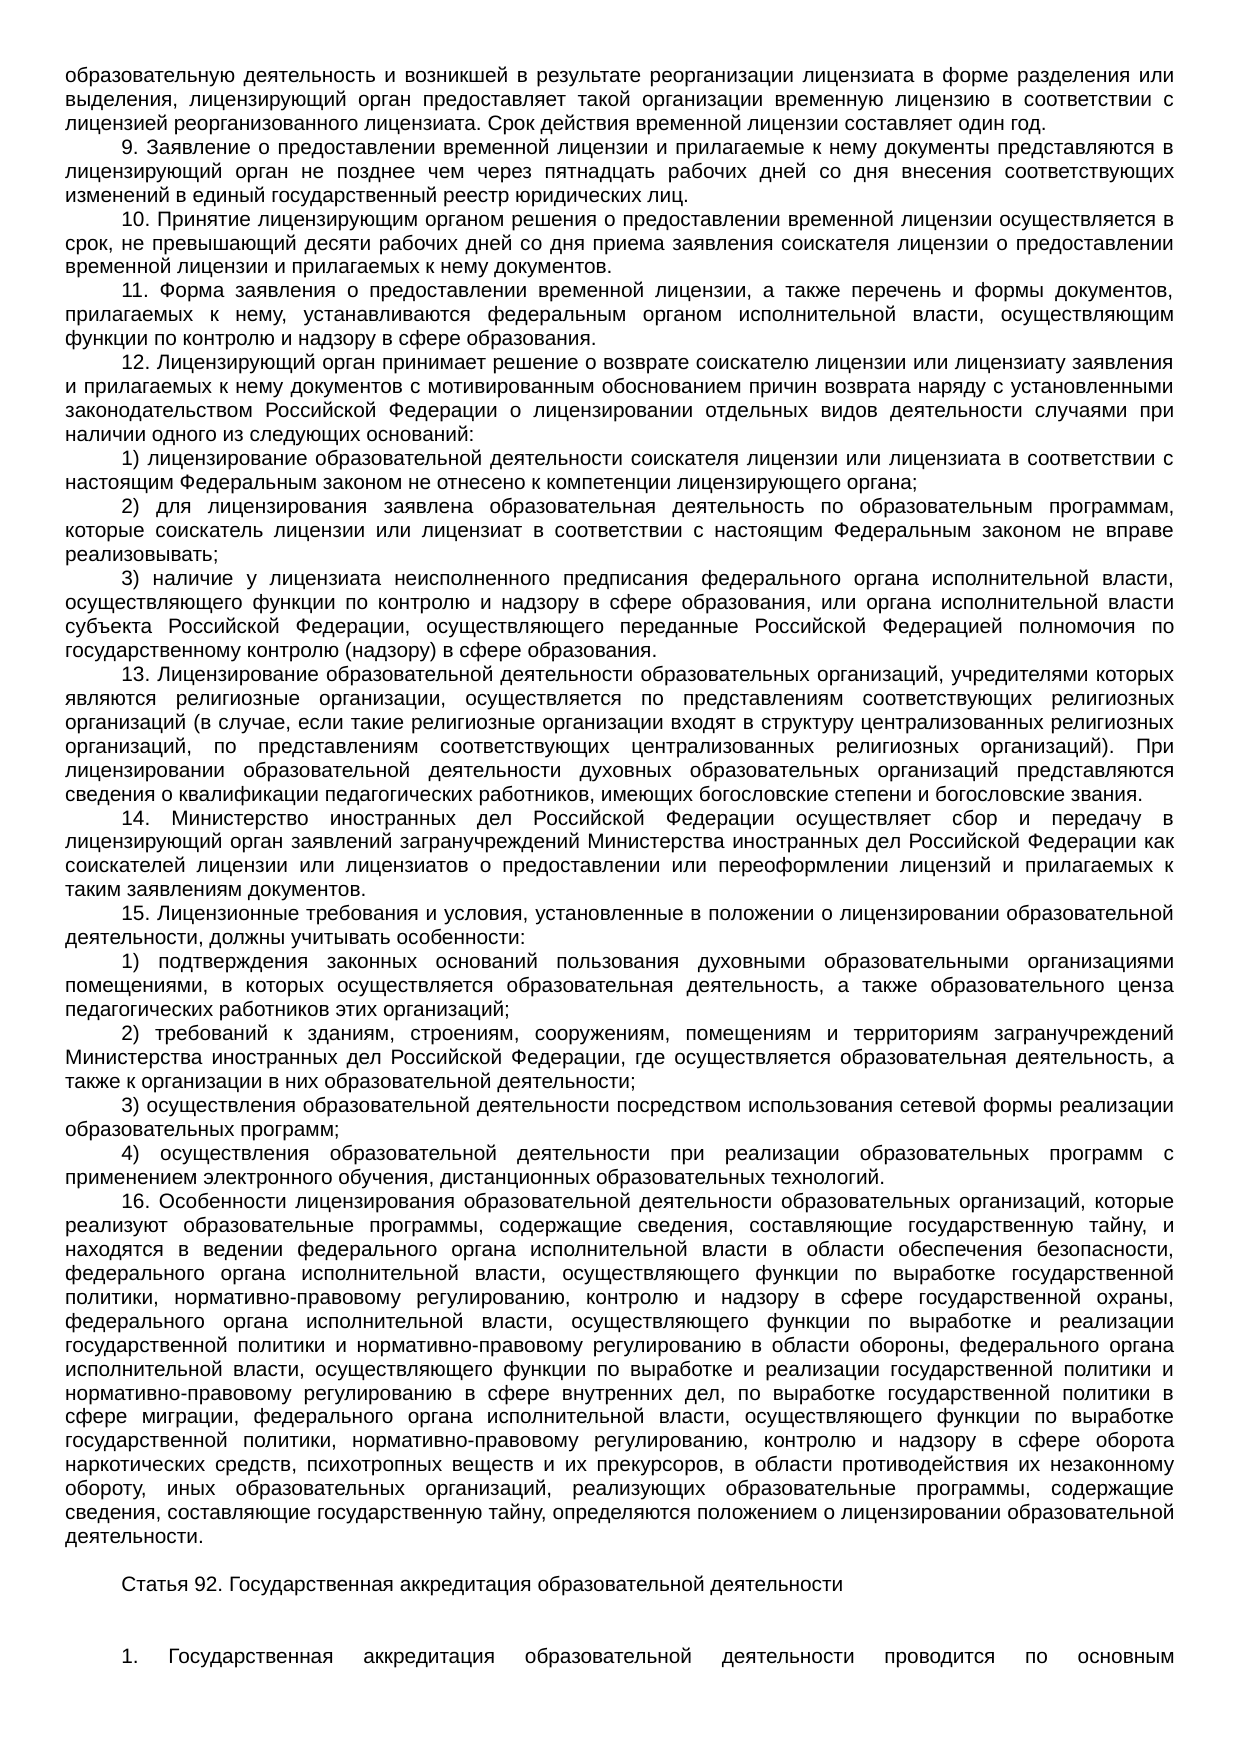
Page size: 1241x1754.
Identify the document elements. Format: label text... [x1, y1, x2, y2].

text 12. Лицензирующий орган принимает решение о возврате соискателю лицензии или лицензиату заявления и прилагаемых к нему документов с мотивированным обоснованием причин возврата наряду с установленными законодательством Российской Федерации о лицензировании отдельных видов деятельности случаями при наличии одного из следующих оснований: [65, 350, 1175, 446]
text 3) осуществления образовательной деятельности посредством использования сетевой формы реализации образовательных программ; [65, 1093, 1175, 1141]
text образовательную деятельность и возникшей в результате реорганизации лицензиата в форме разделения или выделения, лицензирующий орган предоставляет такой организации временную лицензию в соответствии с лицензией реорганизованного лицензиата. Срок действия временной лицензии составляет один год. [65, 63, 1175, 134]
text 1) подтверждения законных оснований пользования духовными образовательными организациями помещениями, в которых осуществляется образовательная деятельность, а также образовательного ценза педагогических работников этих организаций; [65, 949, 1175, 1021]
text Статья 92. Государственная аккредитация образовательной деятельности [65, 1572, 1175, 1596]
text 2) для лицензирования заявлена образовательная деятельность по образовательным программам, которые соискатель лицензии или лицензиат в соответствии с настоящим Федеральным законом не вправе реализовывать; [65, 494, 1175, 566]
text 4) осуществления образовательной деятельности при реализации образовательных программ с применением электронного обучения, дистанционных образовательных технологий. [65, 1141, 1175, 1189]
text 15. Лицензионные требования и условия, установленные в положении о лицензировании образовательной деятельности, должны учитывать особенности: [65, 901, 1175, 949]
text 10. Принятие лицензирующим органом решения о предоставлении временной лицензии осуществляется в срок, не превышающий десяти рабочих дней со дня приема заявления соискателя лицензии о предоставлении временной лицензии и прилагаемых к нему документов. [65, 206, 1175, 278]
text 1. Государственная аккредитация образовательной деятельности проводится по основным [65, 1644, 1175, 1668]
text 3) наличие у лицензиата неисполненного предписания федерального органа исполнительной власти, осуществляющего функции по контролю и надзору в сфере образования, или органа исполнительной власти субъекта Российской Федерации, осуществляющего переданные Российской Федерацией полномочия по государственному контролю (надзору) в сфере образования. [65, 566, 1175, 662]
text 13. Лицензирование образовательной деятельности образовательных организаций, учредителями которых являются религиозные организации, осуществляется по представлениям соответствующих религиозных организаций (в случае, если такие религиозные организации входят в структуру централизованных религиозных организаций, по представлениям соответствующих централизованных религиозных организаций). При лицензировании образовательной деятельности духовных образовательных организаций представляются сведения о квалификации педагогических работников, имеющих богословские степени и богословские звания. [65, 662, 1175, 805]
text 2) требований к зданиям, строениям, сооружениям, помещениям и территориям загранучреждений Министерства иностранных дел Российской Федерации, где осуществляется образовательная деятельность, а также к организации в них образовательной деятельности; [65, 1021, 1175, 1093]
text 11. Форма заявления о предоставлении временной лицензии, а также перечень и формы документов, прилагаемых к нему, устанавливаются федеральным органом исполнительной власти, осуществляющим функции по контролю и надзору в сфере образования. [65, 278, 1175, 350]
text 16. Особенности лицензирования образовательной деятельности образовательных организаций, которые реализуют образовательные программы, содержащие сведения, составляющие государственную тайну, и находятся в ведении федерального органа исполнительной власти в области обеспечения безопасности, федерального органа исполнительной власти, осуществляющего функции по выработке государственной политики, нормативно-правовому регулированию, контролю и надзору в сфере государственной охраны, федерального органа исполнительной власти, осуществляющего функции по выработке и реализации государственной политики и нормативно-правовому регулированию в области обороны, федерального органа исполнительной власти, осуществляющего функции по выработке и реализации государственной политики и нормативно-правовому регулированию в сфере внутренних дел, по выработке государственной политики в сфере миграции, федерального органа исполнительной власти, осуществляющего функции по выработке государственной политики, нормативно-правовому регулированию, контролю и надзору в сфере оборота наркотических средств, психотропных веществ и их прекурсоров, в области противодействия их незаконному обороту, иных образовательных организаций, реализующих образовательные программы, содержащие сведения, составляющие государственную тайну, определяются положением о лицензировании образовательной деятельности. [65, 1189, 1175, 1548]
text 14. Министерство иностранных дел Российской Федерации осуществляет сбор и передачу в лицензирующий орган заявлений загранучреждений Министерства иностранных дел Российской Федерации как соискателей лицензии или лицензиатов о предоставлении или переоформлении лицензий и прилагаемых к таким заявлениям документов. [65, 805, 1175, 901]
text 1) лицензирование образовательной деятельности соискателя лицензии или лицензиата в соответствии с настоящим Федеральным законом не отнесено к компетенции лицензирующего органа; [65, 446, 1175, 494]
text 9. Заявление о предоставлении временной лицензии и прилагаемые к нему документы представляются в лицензирующий орган не позднее чем через пятнадцать рабочих дней со дня внесения соответствующих изменений в единый государственный реестр юридических лиц. [65, 134, 1175, 206]
